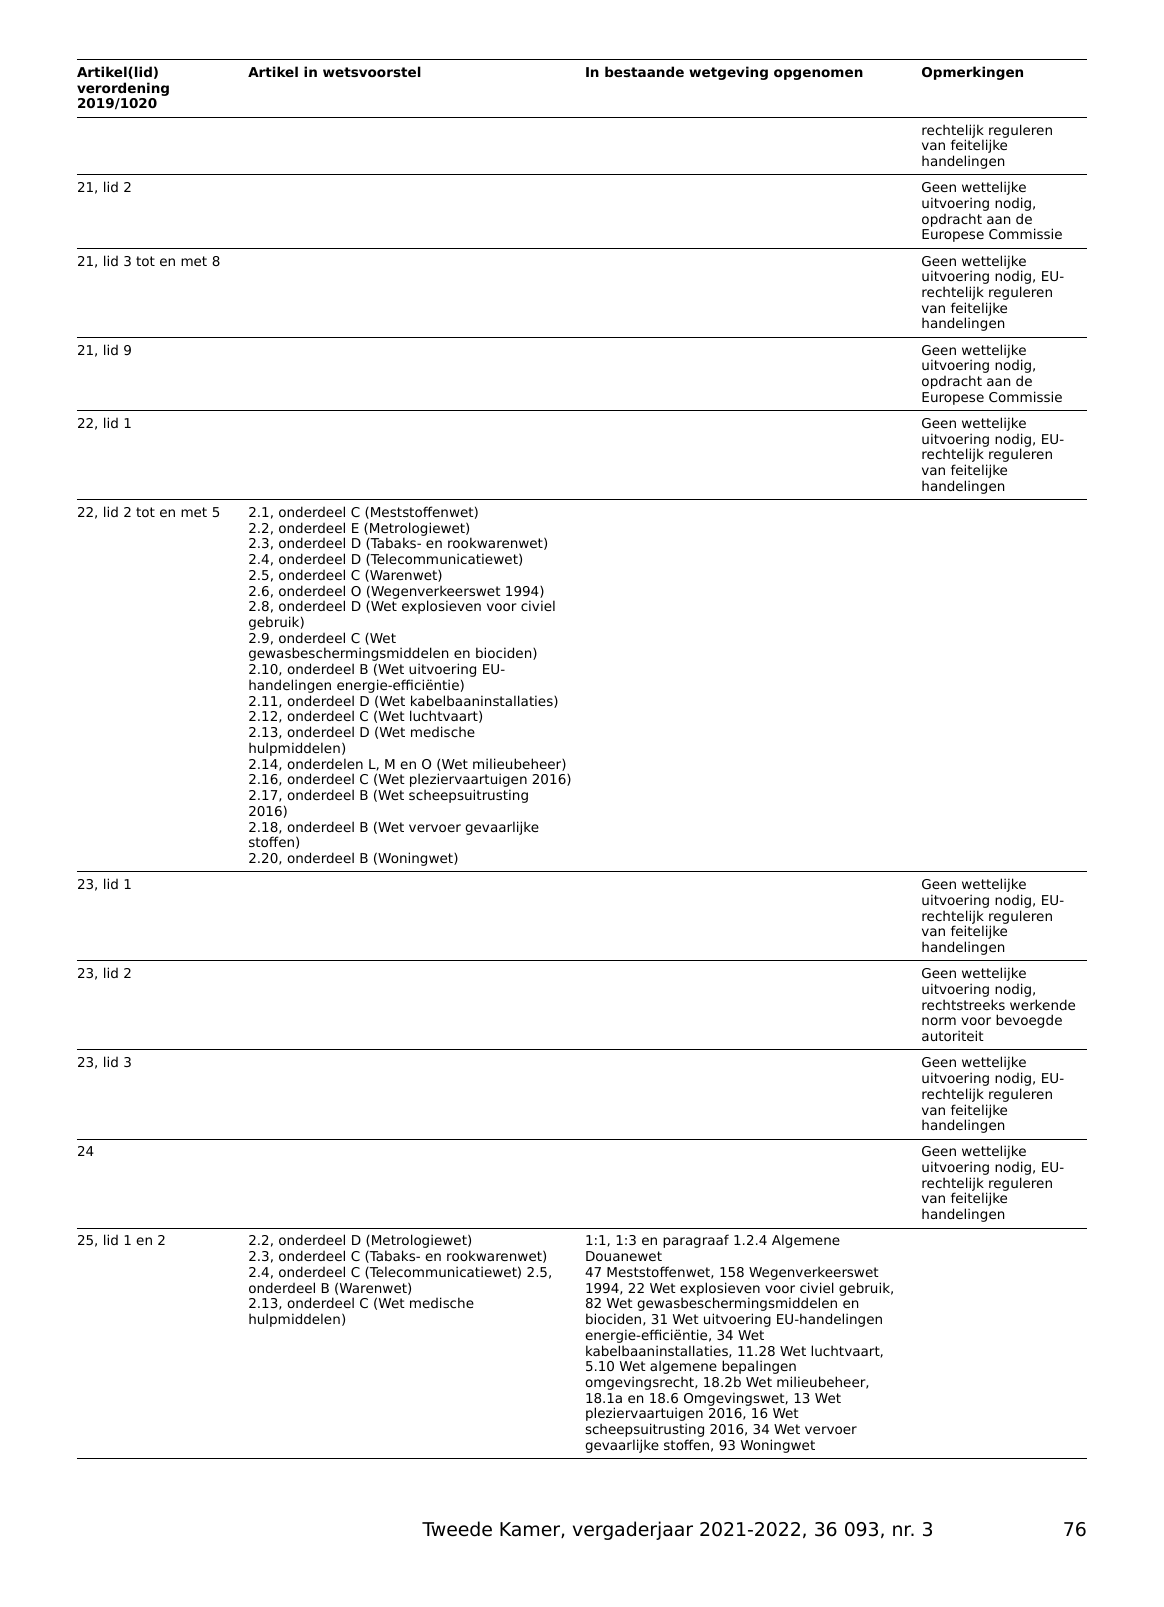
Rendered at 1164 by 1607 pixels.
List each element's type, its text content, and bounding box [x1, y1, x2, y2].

table_cell 25, lid 1 en 2 [77, 1229, 242, 1458]
table_cell [242, 1050, 579, 1138]
table_cell [579, 872, 915, 960]
table_cell Geen wettelijke uitvoering nodig, opdracht aan de Europese Commissie [915, 175, 1087, 248]
table_cell [242, 961, 579, 1049]
table_cell [579, 500, 915, 871]
table_header Opmerkingen [915, 60, 1087, 117]
table_cell 22, lid 2 tot en met 5 [77, 500, 242, 871]
table_cell 21, lid 3 tot en met 8 [77, 249, 242, 337]
table_cell 23, lid 1 [77, 872, 242, 960]
table_cell [579, 1050, 915, 1138]
table_header Artikel in wetsvoorstel [242, 60, 579, 117]
table_cell [242, 1140, 579, 1227]
table_header Artikel(lid) verordening 2019/1020 [77, 60, 242, 117]
table_cell Geen wettelijke uitvoering nodig, opdracht aan de Europese Commissie [915, 338, 1087, 410]
table_cell 21, lid 2 [77, 175, 242, 248]
table_header In bestaande wetgeving opgenomen [579, 60, 915, 117]
table_cell Geen wettelijke uitvoering nodig, rechtstreeks werkende norm voor bevoegde autoriteit [915, 961, 1087, 1049]
table_cell [579, 175, 915, 248]
table_cell [579, 118, 915, 174]
table_cell 22, lid 1 [77, 411, 242, 499]
table_cell 23, lid 3 [77, 1050, 242, 1138]
table_cell [579, 338, 915, 410]
table_cell [242, 411, 579, 499]
table_cell 2.2, onderdeel D (Metrologiewet) 2.3, onderdeel C (Tabaks- en rookwarenwet) 2.4, onderdeel C (Telecommunicatiewet) 2.5, onderdeel B (Warenwet) 2.13, onderdeel C (Wet medische hulpmiddelen) [242, 1229, 579, 1458]
table_cell Geen wettelijke uitvoering nodig, EU-rechtelijk reguleren van feitelijke handelingen [915, 1050, 1087, 1138]
table_cell 21, lid 9 [77, 338, 242, 410]
table_cell 1:1, 1:3 en paragraaf 1.2.4 Algemene Douanewet 47 Meststoffenwet, 158 Wegenverkeerswet 1994, 22 Wet explosieven voor civiel gebruik, 82 Wet gewasbeschermingsmiddelen en biociden, 31 Wet uitvoering EU-handelingen energie-efficiëntie, 34 Wet kabelbaaninstallaties, 11.28 Wet luchtvaart, 5.10 Wet algemene bepalingen omgevingsrecht, 18.2b Wet milieubeheer, 18.1a en 18.6 Omgevingswet, 13 Wet pleziervaartuigen 2016, 16 Wet scheepsuitrusting 2016, 34 Wet vervoer gevaarlijke stoffen, 93 Woningwet [579, 1229, 915, 1458]
table_cell [579, 249, 915, 337]
table_cell Geen wettelijke uitvoering nodig, EU-rechtelijk reguleren van feitelijke handelingen [915, 249, 1087, 337]
table_cell [915, 1229, 1087, 1458]
table_cell [242, 249, 579, 337]
table_cell rechtelijk reguleren van feitelijke handelingen [915, 118, 1087, 174]
table_cell 2.1, onderdeel C (Meststoffenwet) 2.2, onderdeel E (Metrologiewet) 2.3, onderdeel D (Tabaks- en rookwarenwet) 2.4, onderdeel D (Telecommunicatiewet) 2.5, onderdeel C (Warenwet) 2.6, onderdeel O (Wegenverkeerswet 1994) 2.8, onderdeel D (Wet explosieven voor civiel gebruik) 2.9, onderdeel C (Wet gewasbeschermingsmiddelen en biociden) 2.10, onderdeel B (Wet uitvoering EU-handelingen energie-efficiëntie) 2.11, onderdeel D (Wet kabelbaaninstallaties) 2.12, onderdeel C (Wet luchtvaart) 2.13, onderdeel D (Wet medische hulpmiddelen) 2.14, onderdelen L, M en O (Wet milieubeheer) 2.16, onderdeel C (Wet pleziervaartuigen 2016) 2.17, onderdeel B (Wet scheepsuitrusting 2016) 2.18, onderdeel B (Wet vervoer gevaarlijke stoffen) 2.20, onderdeel B (Woningwet) [242, 500, 579, 871]
table_cell [242, 118, 579, 174]
table_cell [242, 175, 579, 248]
table_cell [77, 118, 242, 174]
table_cell [242, 872, 579, 960]
table_cell Geen wettelijke uitvoering nodig, EU-rechtelijk reguleren van feitelijke handelingen [915, 1140, 1087, 1227]
table_cell [579, 961, 915, 1049]
table_cell Geen wettelijke uitvoering nodig, EU-rechtelijk reguleren van feitelijke handelingen [915, 872, 1087, 960]
table_cell 24 [77, 1140, 242, 1227]
table_cell [579, 1140, 915, 1227]
table_cell 23, lid 2 [77, 961, 242, 1049]
table_cell [579, 411, 915, 499]
table_cell [915, 500, 1087, 871]
table_cell Geen wettelijke uitvoering nodig, EU-rechtelijk reguleren van feitelijke handelingen [915, 411, 1087, 499]
table_cell [242, 338, 579, 410]
